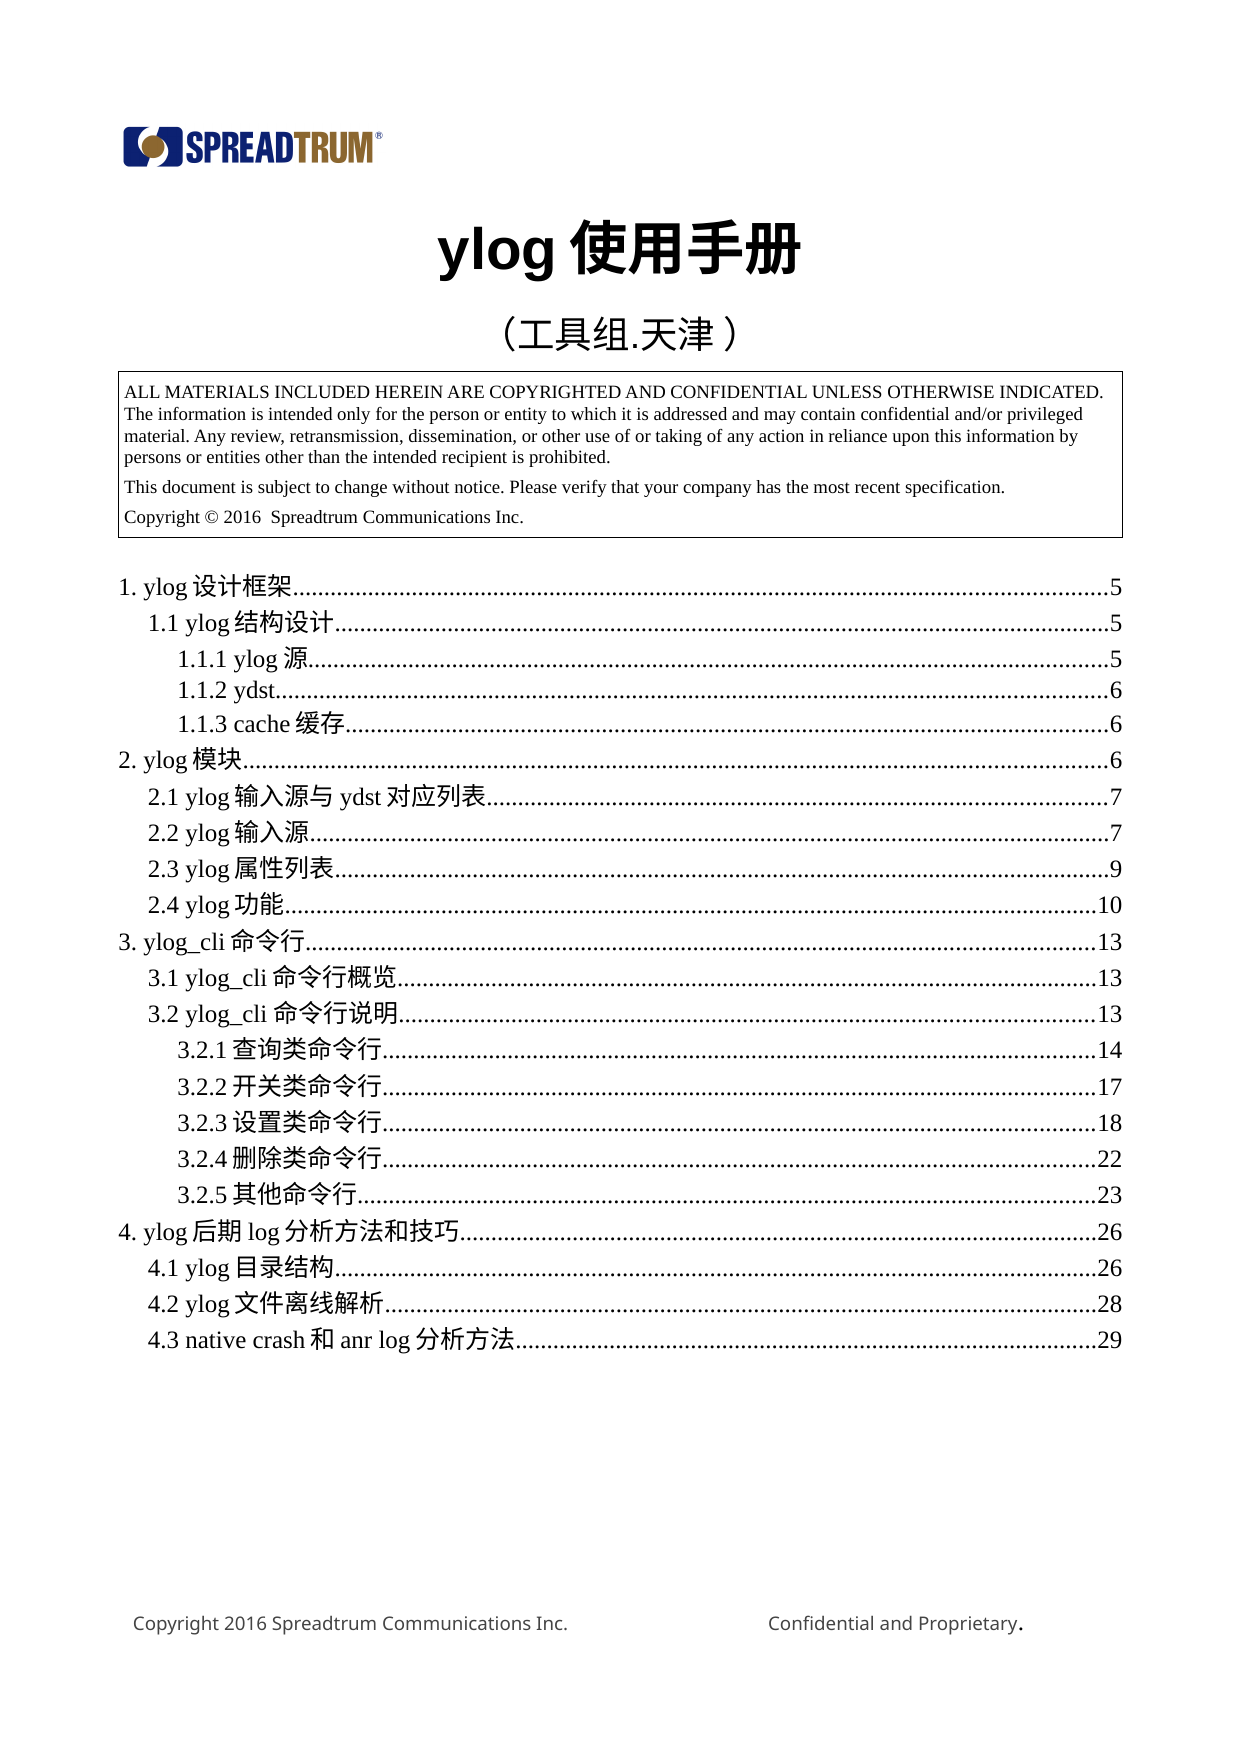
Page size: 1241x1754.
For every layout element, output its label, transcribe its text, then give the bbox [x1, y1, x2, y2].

text 3.2.2开关类命令行 17 [177, 1066, 1122, 1102]
subtitle （工具组.天津 ） [118, 304, 1122, 359]
text 4.2 ylog文件离线解析 28 [148, 1284, 1122, 1320]
text 3.2.4删除类命令行 22 [177, 1139, 1122, 1175]
text 1.1.2 ydst 6 [177, 675, 1122, 704]
text 2.4 ylog功能 10 [148, 885, 1122, 921]
text 3. ylog_cli命令行 13 [118, 921, 1122, 957]
text 2. ylog模块 6 [118, 740, 1122, 776]
title ylog使用手册 [118, 201, 1122, 286]
text 3.2.1查询类命令行 14 [177, 1030, 1122, 1066]
text 3.2 ylog_cli 命令行说明 13 [148, 994, 1122, 1030]
text 2.3 ylog属性列表 9 [148, 849, 1122, 885]
text 2.2 ylog输入源 7 [148, 812, 1122, 849]
picture [120, 123, 386, 168]
text 3.2.3设置类命令行 18 [177, 1102, 1122, 1139]
text 1.1 ylog结构设计 5 [148, 602, 1122, 639]
text 4.1 ylog目录结构 26 [148, 1247, 1122, 1284]
text 4. ylog后期log分析方法和技巧 26 [118, 1211, 1122, 1247]
text 1. ylog设计框架 5 [118, 566, 1122, 602]
text 3.1 ylog_cli命令行概览 13 [148, 957, 1122, 994]
text 1.1.1 ylog源 5 [177, 639, 1122, 675]
text 3.2.5其他命令行 23 [177, 1175, 1122, 1211]
text 4.3 native crash和anr log分析方法 29 [148, 1320, 1122, 1356]
text 1.1.3 cache缓存 6 [177, 704, 1122, 740]
table_header ALL MATERIALS INCLUDED HEREIN ARE COPYRIGHTED AND CONFIDENTIAL UNLESS OTHERWISE INDICATED. The information is intended only for the person or entity to which it is addressed and may contain confidential and/or privileged material. Any review, retransmission, dissemination, or other use of or taking of any action in reliance upon this information by persons or entities other than the intended recipient is prohibited. This document is subject to change without notice. Please verify that your company has the most recent specification. Copyright © 2016 Spreadtrum Communications Inc. [119, 372, 1122, 537]
text 2.1 ylog输入源与ydst对应列表 7 [148, 776, 1122, 812]
